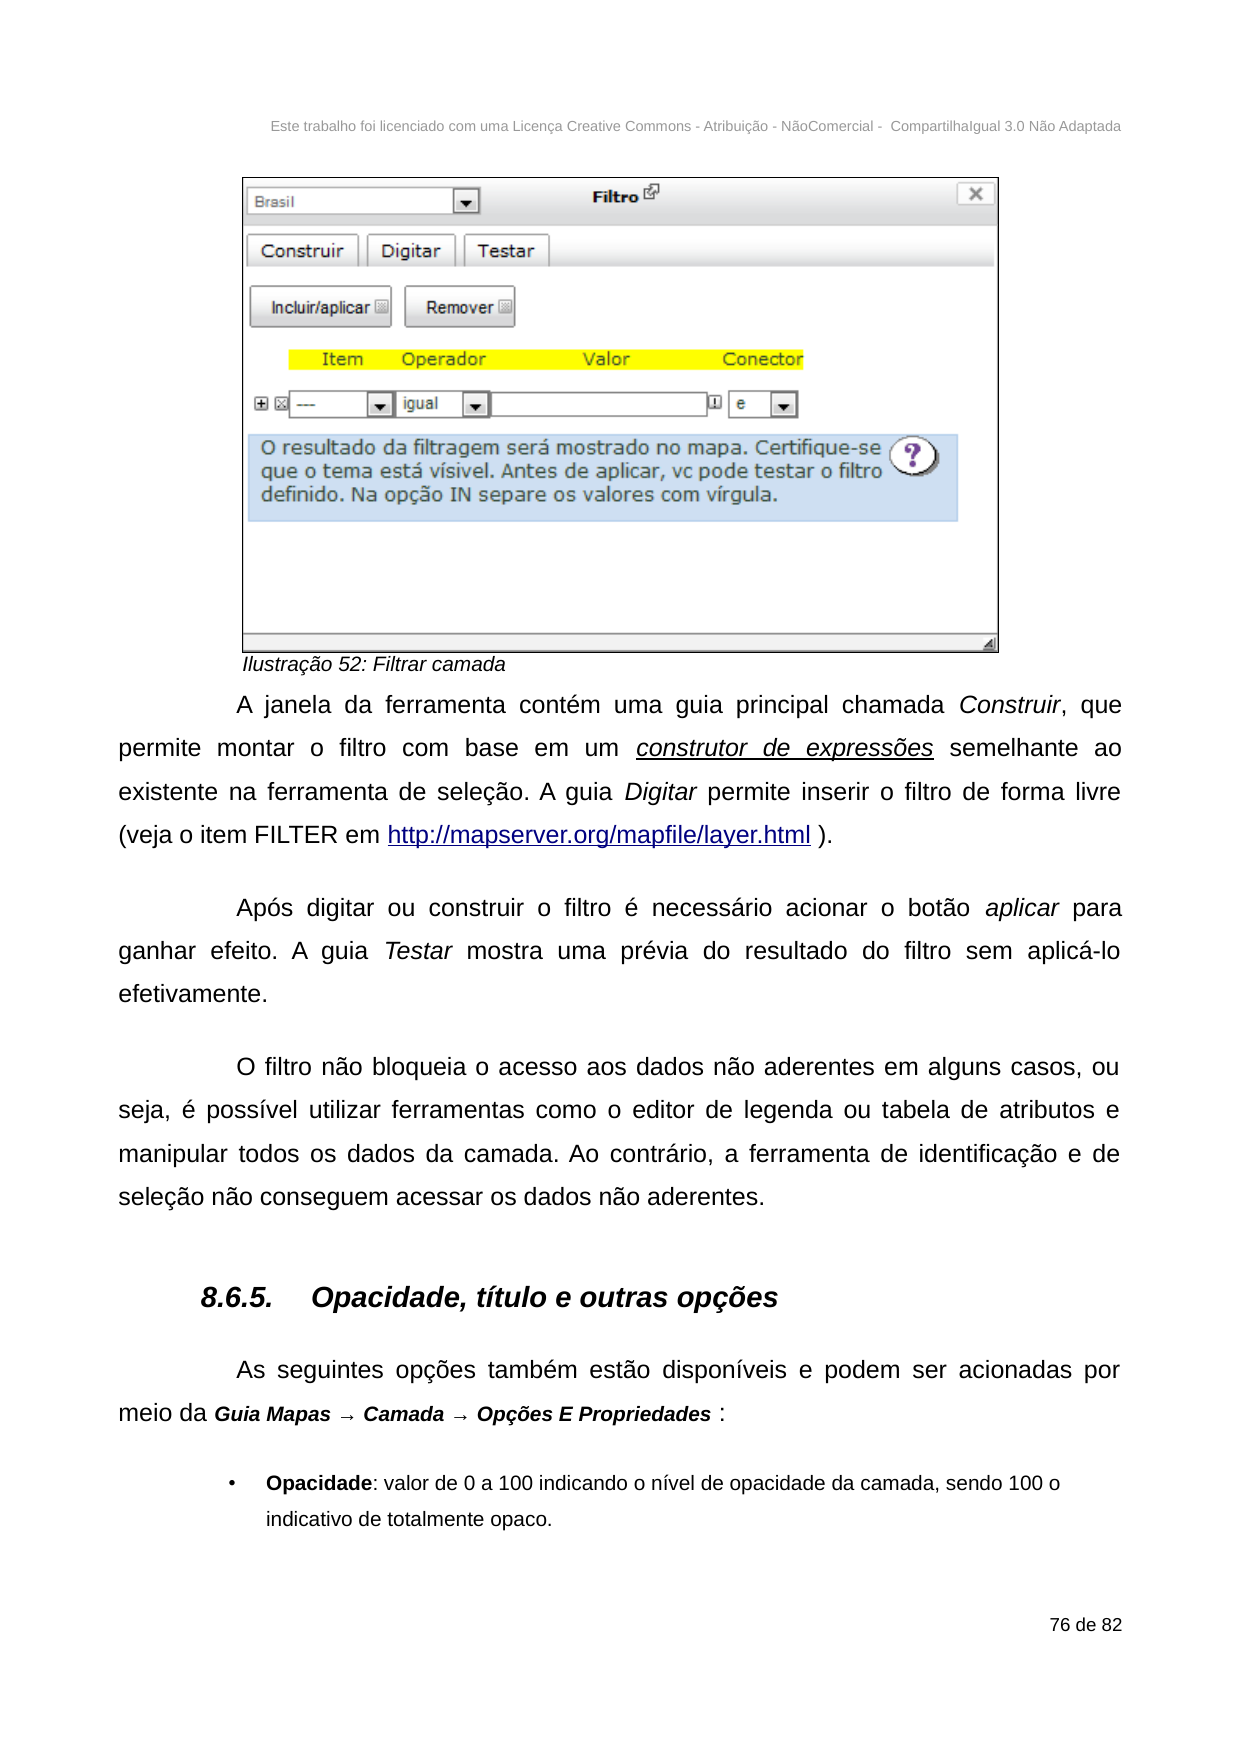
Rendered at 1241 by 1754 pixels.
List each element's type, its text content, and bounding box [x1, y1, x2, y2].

picture [243, 178, 998, 652]
text Ilustração 52: Filtrar camada [242, 653, 998, 676]
list Opacidade: valor de 0 a 100 indicando o nível de opacidade da camada, sendo 100 o indicativo de totalmente opaco. [228, 1471, 1122, 1531]
subtitle Opacidade, título e outras opções [163, 1280, 1122, 1313]
text As seguintes opções também estão disponíveis e podem ser acionadas por meio da guia mapas → camada → opções e propriedades : [118, 1355, 1122, 1427]
text Após digitar ou construir o filtro é necessário acionar o botão aplicar para ganhar efeito. A guia Testar mostra uma prévia do resultado do filtro sem aplicá-lo efetivamente. [118, 893, 1122, 1008]
text O filtro não bloqueia o acesso aos dados não aderentes em alguns casos, ou seja, é possível utilizar ferramentas como o editor de legenda ou tabela de atributos e manipular todos os dados da camada. Ao contrário, a ferramenta de identificação e de seleção não conseguem acessar os dados não aderentes. [118, 1052, 1122, 1210]
text A janela da ferramenta contém uma guia principal chamada Construir, que permite montar o filtro com base em um construtor de expressões semelhante ao existente na ferramenta de seleção. A guia Digitar permite inserir o filtro de forma livre (veja o item FILTER em http://mapserver.org/mapfile/layer.html ). [118, 164, 1122, 848]
